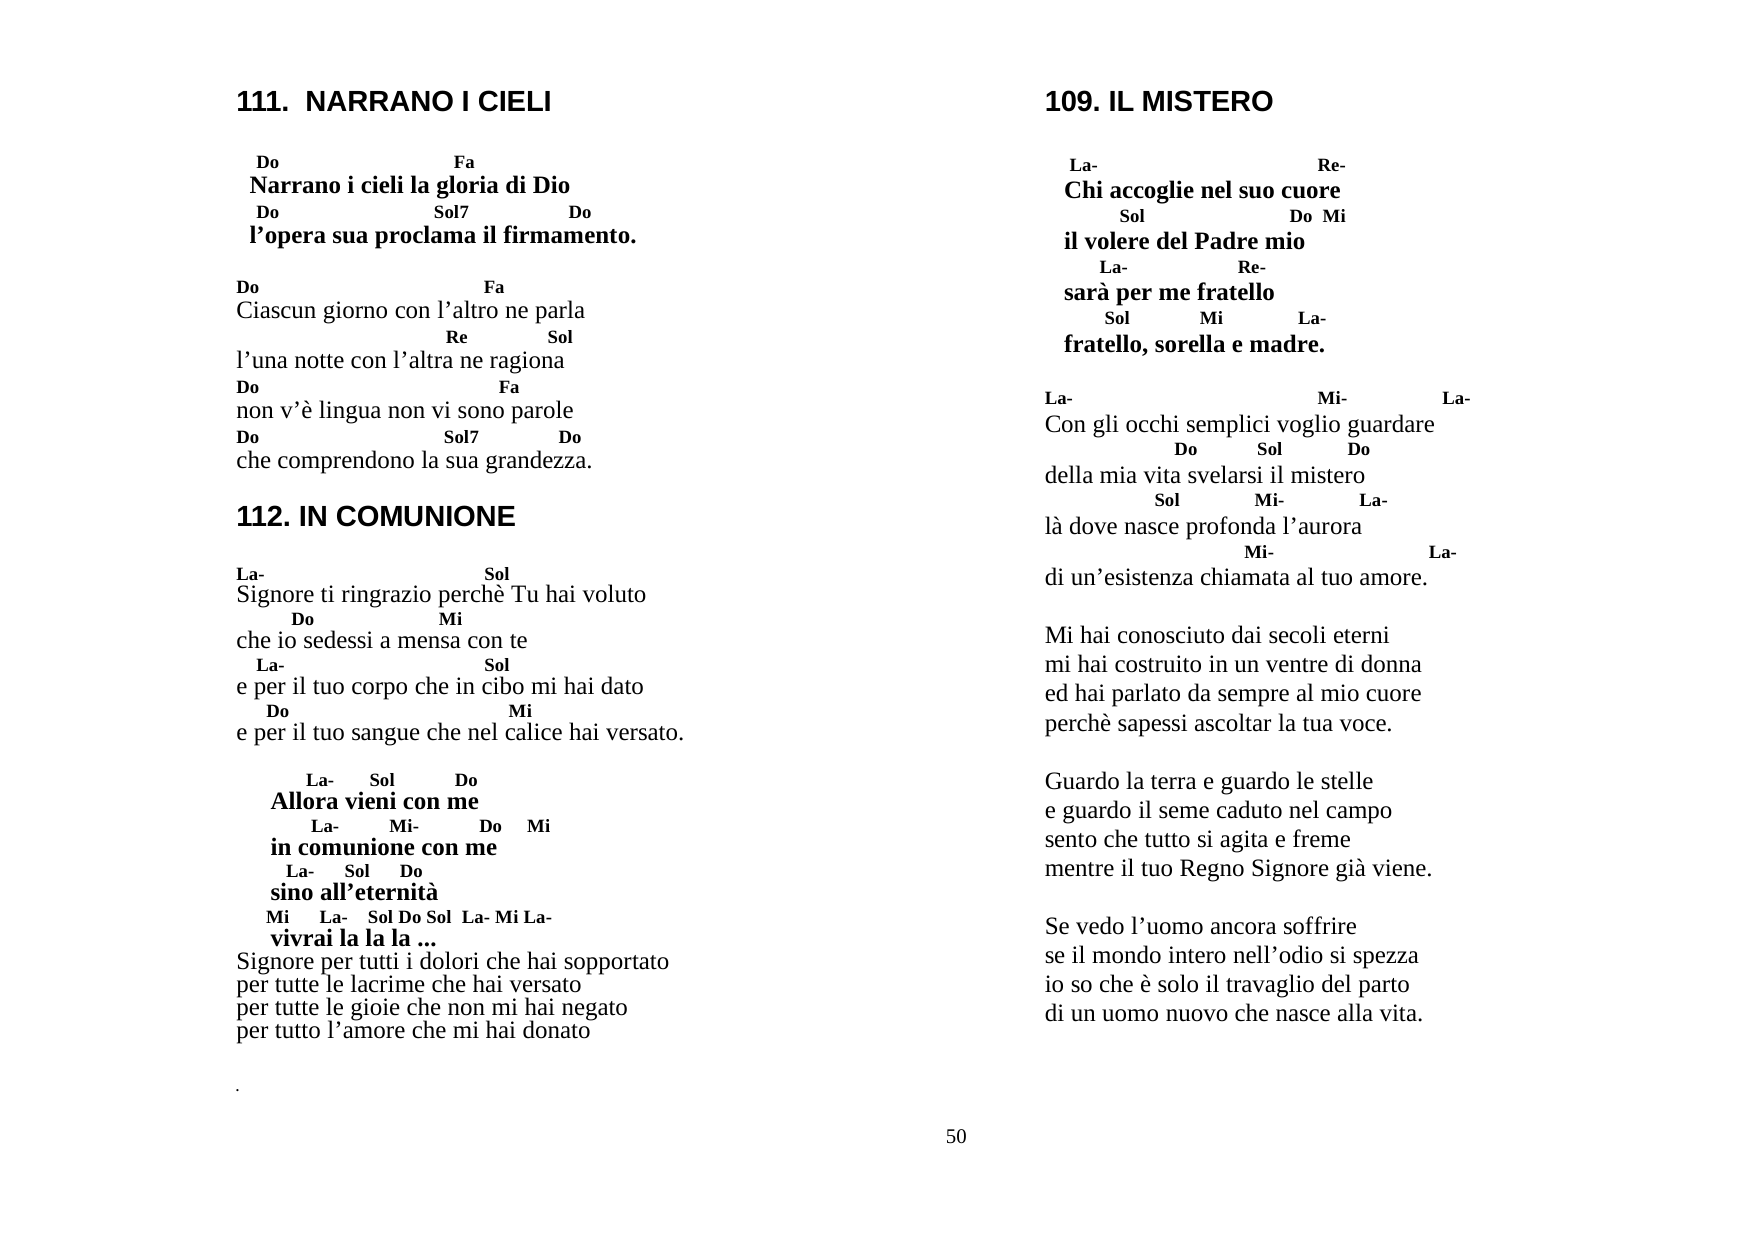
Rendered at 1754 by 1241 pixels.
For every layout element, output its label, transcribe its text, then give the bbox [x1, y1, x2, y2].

text Mi hai conosciuto dai secoli eterni [1044, 620, 1678, 649]
text Sol Mi- La- [1044, 489, 1678, 511]
text Se vedo l’uomo ancora soffrire [1044, 911, 1678, 940]
text Signore per tutti i dolori che hai sopportato [236, 951, 869, 974]
text mentre il tuo Regno Signore già viene. [1044, 853, 1678, 882]
text di un’esistenza chiamata al tuo amore. [1044, 562, 1678, 591]
text La- Re- [1044, 255, 1678, 277]
text La- Sol [236, 562, 869, 584]
text e guardo il seme caduto nel campo [1044, 794, 1678, 824]
subtitle 112. IN COMUNIONE [236, 499, 867, 532]
text Do Mi [236, 607, 869, 630]
text Do Sol7 Do [236, 199, 869, 224]
text per tutto l’amore che mi hai donato [236, 1020, 869, 1043]
text non v’è lingua non vi sono parole [236, 399, 869, 424]
text sento che tutto si agita e freme [1044, 824, 1678, 853]
text La- Re- [1044, 153, 1678, 175]
subtitle . [236, 1068, 867, 1094]
text Mi- La- [1044, 540, 1678, 562]
text Do Sol7 Do [236, 424, 869, 449]
text La- Mi- Do Mi [251, 814, 869, 837]
text fratello, sorella e madre. [1044, 328, 1678, 357]
text Mi La- Sol Do Sol La- Mi La- [251, 905, 869, 928]
text perchè sapessi ascoltar la tua voce. [1044, 707, 1678, 736]
text La- Sol [236, 653, 869, 676]
text mi hai costruito in un ventre di donna [1044, 649, 1678, 678]
text io so che è solo il travaglio del parto [1044, 969, 1678, 998]
text Allora vieni con me [251, 791, 869, 814]
text per tutte le gioie che non mi hai negato [236, 997, 869, 1020]
text Do Fa [236, 374, 869, 399]
text Chi accoglie nel suo cuore [1044, 175, 1678, 204]
text e per il tuo corpo che in cibo mi hai dato [236, 676, 869, 699]
text Sol Mi La- [1044, 306, 1678, 328]
text Do Fa [236, 149, 869, 174]
text Con gli occhi semplici voglio guardare [1044, 409, 1678, 438]
text Signore ti ringrazio perchè Tu hai voluto [236, 584, 869, 607]
text Narrano i cieli la gloria di Dio [236, 174, 869, 199]
text che comprendono la sua grandezza. [236, 449, 869, 474]
subtitle 109. IL MISTERO [1044, 84, 1676, 118]
text della mia vita svelarsi il mistero [1044, 460, 1678, 489]
text il volere del Padre mio [1044, 226, 1678, 255]
text Re Sol [236, 324, 869, 349]
subtitle 111. NARRANO I CIELI [236, 84, 867, 118]
text l’una notte con l’altra ne ragiona [236, 349, 869, 374]
text là dove nasce profonda l’aurora [1044, 511, 1678, 540]
text Sol Do Mi [1044, 204, 1678, 226]
text Guardo la terra e guardo le stelle [1044, 766, 1678, 794]
text Do Sol Do [1044, 438, 1678, 460]
text sarà per me fratello [1044, 277, 1678, 306]
text che io sedessi a mensa con te [236, 630, 869, 653]
text in comunione con me [251, 837, 869, 859]
text Do Mi [236, 699, 869, 722]
text vivrai la la la ... [251, 928, 869, 951]
text La- Mi- La- [1044, 387, 1678, 409]
text per tutte le lacrime che hai versato [236, 974, 869, 997]
text di un uomo nuovo che nasce alla vita. [1044, 998, 1678, 1027]
text ed hai parlato da sempre al mio cuore [1044, 678, 1678, 707]
text l’opera sua proclama il firmamento. [236, 224, 869, 249]
text La- Sol Do [251, 859, 869, 882]
text se il mondo intero nell’odio si spezza [1044, 940, 1678, 969]
text La- Sol Do [251, 768, 869, 791]
text Ciascun giorno con l’altro ne parla [236, 299, 869, 324]
text sino all’eternità [251, 882, 869, 905]
text e per il tuo sangue che nel calice hai versato. [236, 722, 869, 745]
text Do Fa [236, 274, 869, 299]
